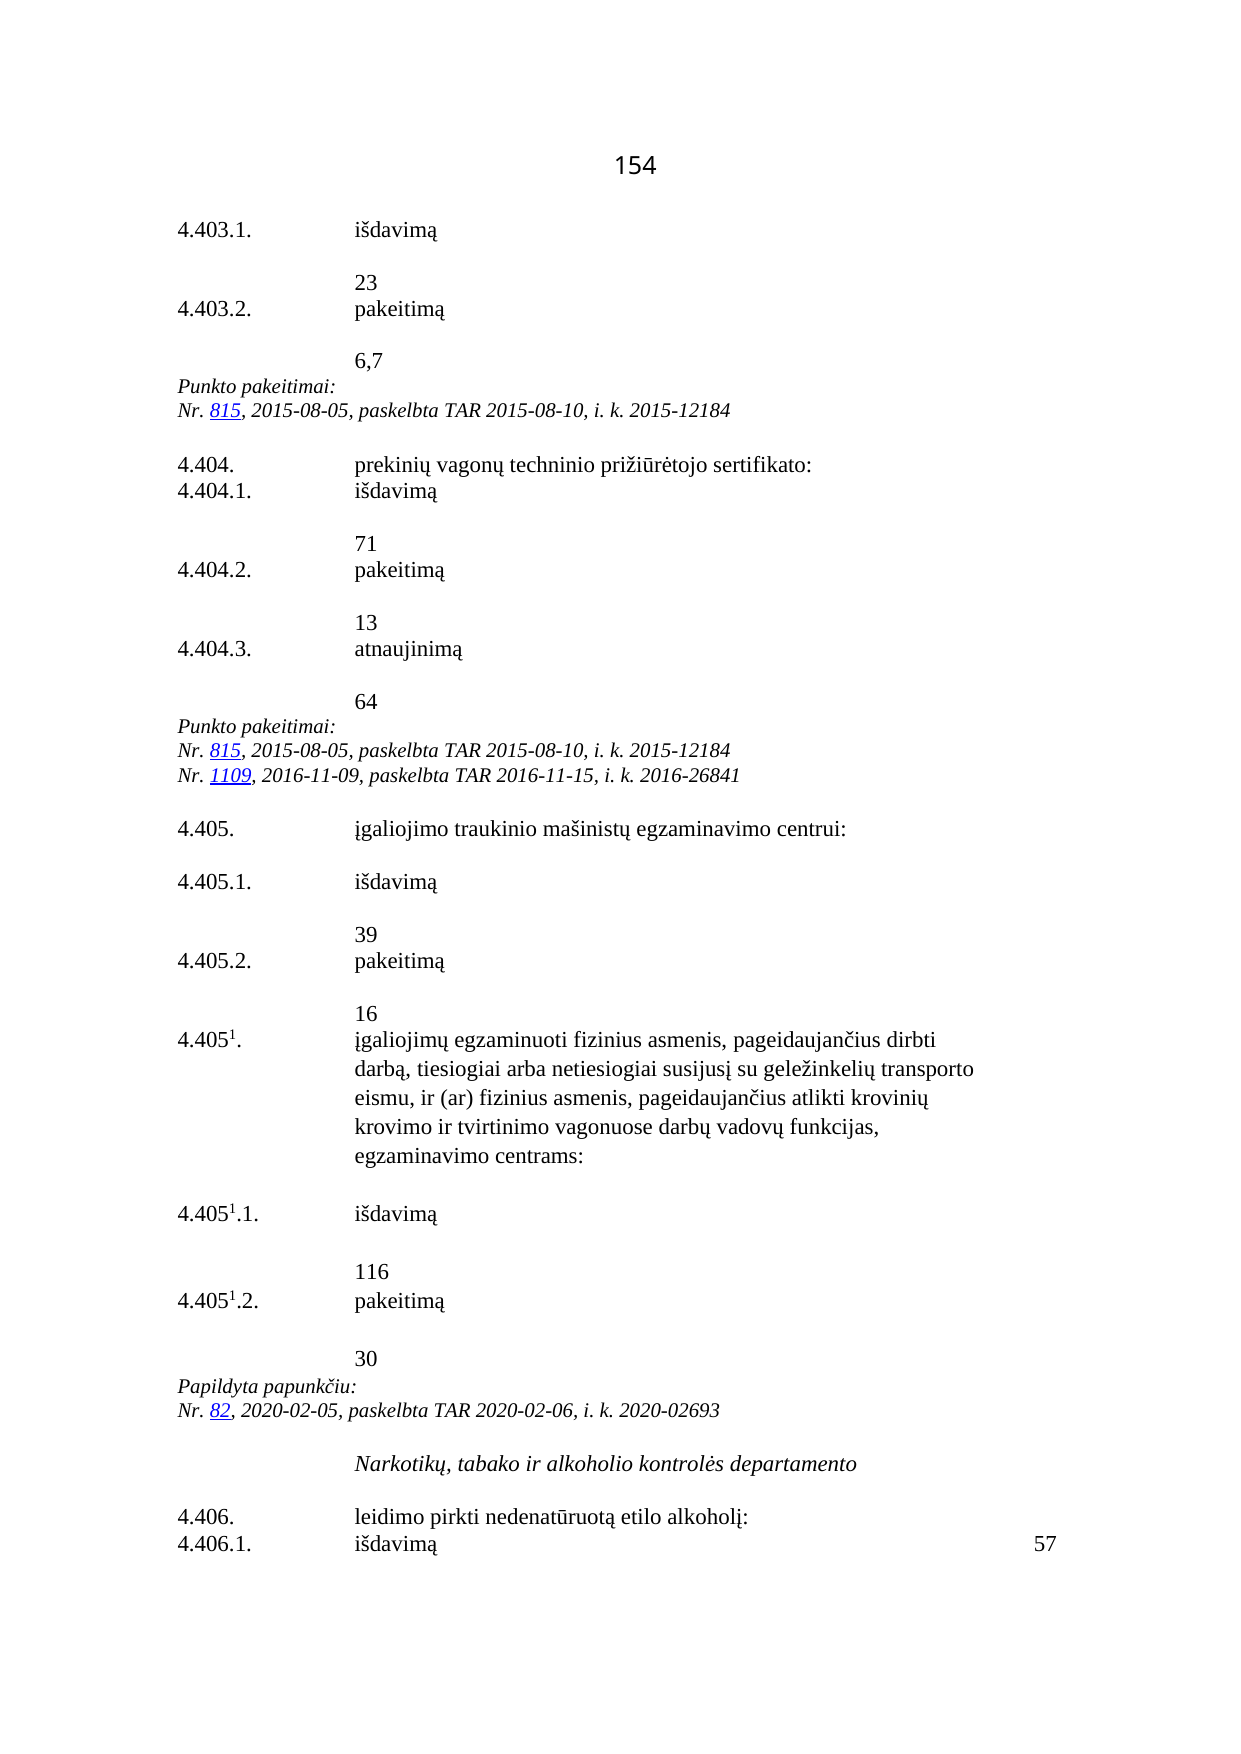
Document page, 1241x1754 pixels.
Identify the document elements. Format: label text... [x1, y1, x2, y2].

text 4.404.1. išdavimą 71 [177, 477, 892, 556]
text Narkotikų, tabako ir alkoholio kontrolės departamento [354, 1451, 945, 1503]
text Nr. 1109, 2016-11-09, paskelbta TAR 2016-11-15, i. k. 2016-26841 [177, 762, 1093, 787]
text 4.4051. įgaliojimų egzaminuoti fizinius asmenis, pageidaujančius dirbti darbą, tiesiogiai arba netiesiogiai susijusį su geležinkelių transporto eismu, ir (ar) fizinius asmenis, pageidaujančius atlikti krovinių krovimo ir tvirtinimo vagonuose darbų vadovų funkcijas, egzaminavimo centrams: [177, 1026, 989, 1197]
text 4.403.1. išdavimą 23 [177, 216, 945, 295]
text 4.404. prekinių vagonų techninio prižiūrėtojo sertifikato: [177, 451, 892, 477]
text 4.404.3. atnaujinimą 64 [177, 635, 892, 714]
text 4.405.1. išdavimą 39 [177, 868, 945, 947]
text Punkto pakeitimai: [177, 714, 1093, 738]
text 4.405. įgaliojimo traukinio mašinistų egzaminavimo centrui: [177, 815, 945, 868]
text Nr. 815, 2015-08-05, paskelbta TAR 2015-08-10, i. k. 2015-12184 [177, 738, 1093, 762]
text 4.405.2. pakeitimą 16 [177, 947, 945, 1026]
text 4.4051.1. išdavimą 116 [177, 1200, 989, 1284]
text 4.403.2. pakeitimą 6,7 [177, 295, 945, 374]
text Nr. 815, 2015-08-05, paskelbta TAR 2015-08-10, i. k. 2015-12184 [177, 398, 1093, 422]
text Punkto pakeitimai: [177, 374, 1093, 398]
text 4.406.1. išdavimą 57 [177, 1529, 1093, 1556]
text 4.404.2. pakeitimą 13 [177, 556, 892, 635]
text Nr. 82, 2020-02-05, paskelbta TAR 2020-02-06, i. k. 2020-02693 [177, 1398, 1093, 1422]
text 4.4051.2. pakeitimą 30 [177, 1287, 989, 1371]
text 4.406. leidimo pirkti nedenatūruotą etilo alkoholį: [177, 1503, 1093, 1529]
text Papildyta papunkčiu: [177, 1374, 1093, 1398]
